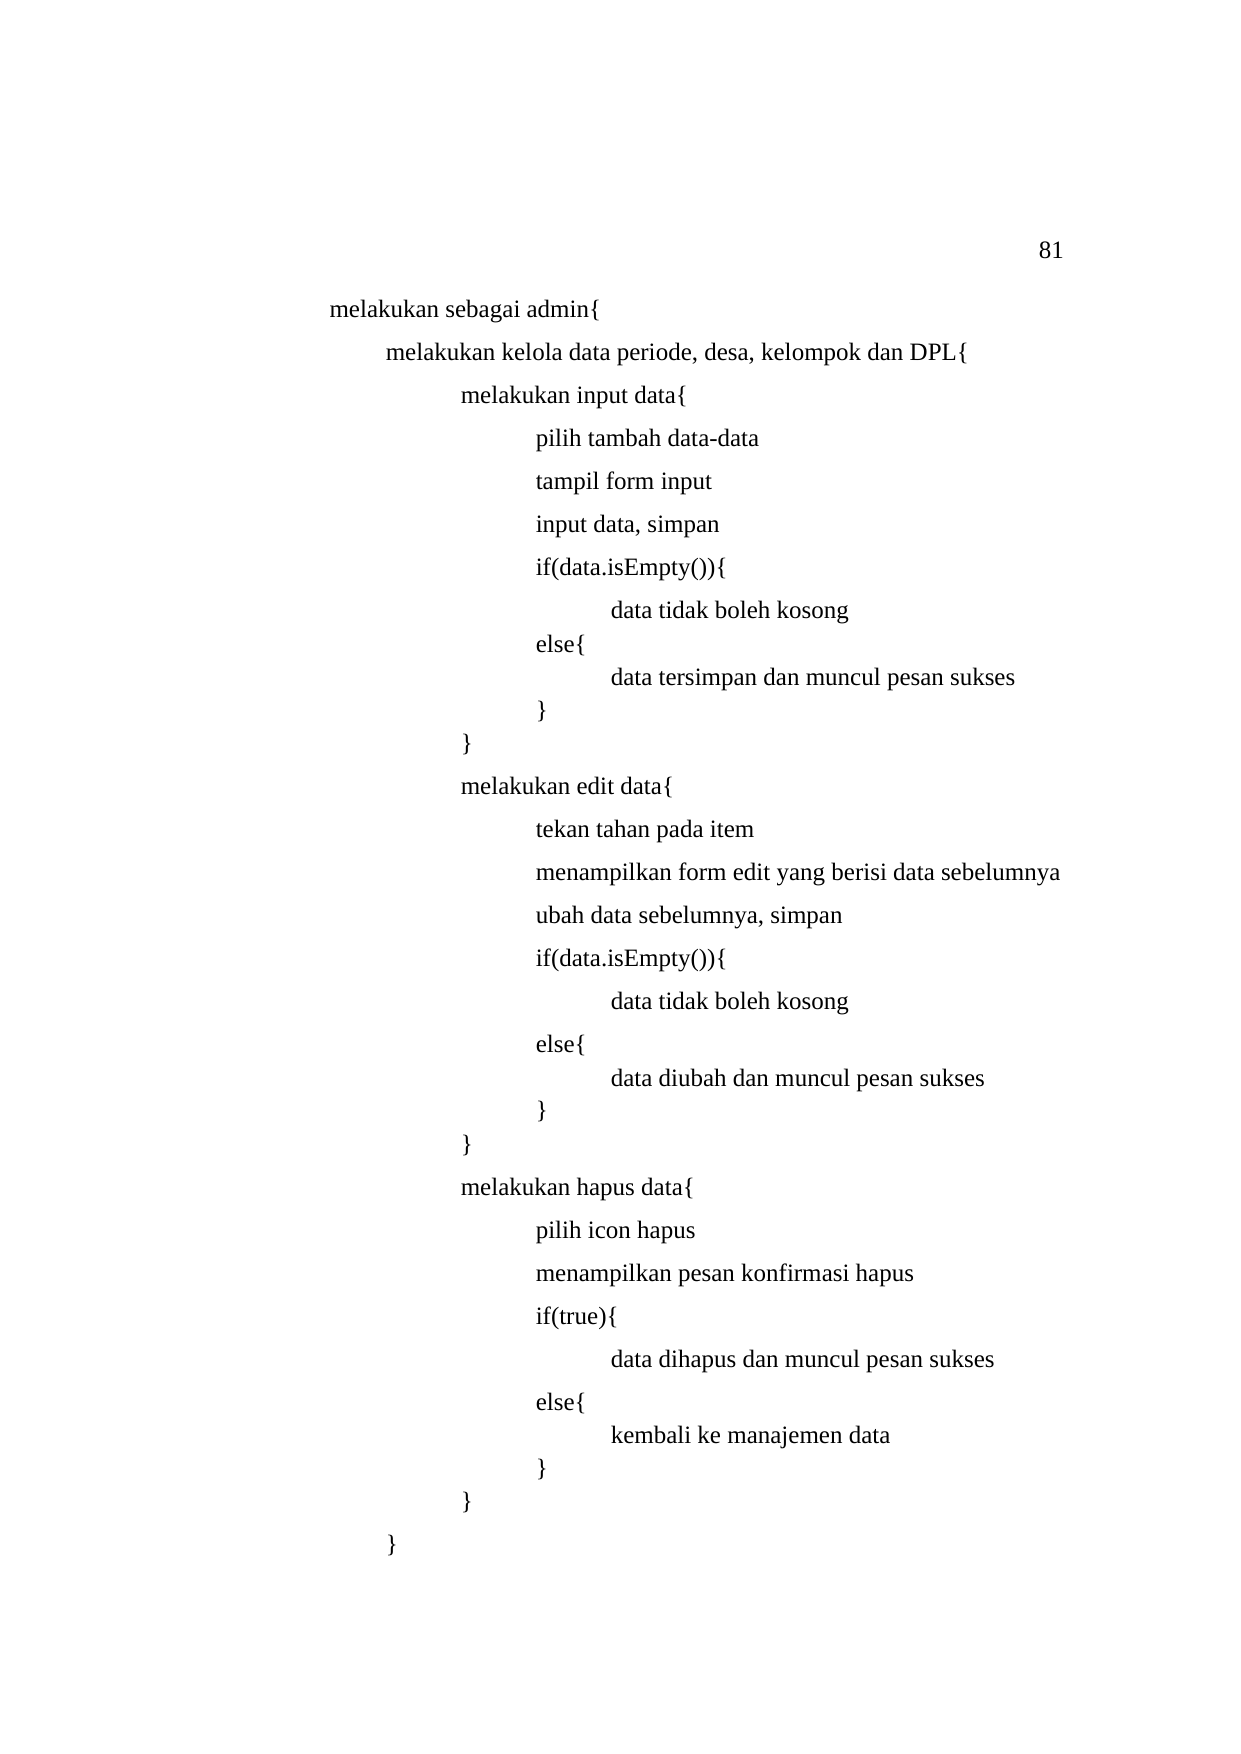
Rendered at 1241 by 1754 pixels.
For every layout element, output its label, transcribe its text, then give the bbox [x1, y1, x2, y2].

text data tersimpan dan muncul pesan sukses [329, 662, 1063, 690]
text } [329, 728, 1063, 756]
text } [329, 1129, 1063, 1157]
text } [329, 695, 1063, 723]
text else{ [329, 1029, 1063, 1058]
text melakukan edit data{ [329, 771, 1063, 799]
text data tidak boleh kosong [329, 986, 1063, 1015]
text else{ [329, 1387, 1063, 1416]
text melakukan kelola data periode, desa, kelompok dan DPL{ [329, 337, 1063, 366]
text menampilkan pesan konfirmasi hapus [329, 1258, 1063, 1287]
text data dihapus dan muncul pesan sukses [329, 1344, 1063, 1373]
text pilih icon hapus [329, 1215, 1063, 1244]
text data tidak boleh kosong [329, 596, 1063, 624]
text menampilkan form edit yang berisi data sebelumnya [329, 857, 1063, 886]
text tekan tahan pada item [329, 814, 1063, 843]
text if(true){ [329, 1301, 1063, 1330]
text if(data.isEmpty()){ [329, 943, 1063, 972]
text input data, simpan [329, 509, 1063, 538]
text melakukan input data{ [329, 380, 1063, 409]
text tampil form input [329, 466, 1063, 495]
text } [329, 1486, 1063, 1515]
text data diubah dan muncul pesan sukses [329, 1063, 1063, 1091]
text if(data.isEmpty()){ [329, 552, 1063, 581]
text } [329, 1096, 1063, 1124]
text } [329, 1453, 1063, 1482]
text pilih tambah data-data [329, 423, 1063, 452]
text else{ [329, 629, 1063, 657]
text ubah data sebelumnya, simpan [329, 900, 1063, 929]
text melakukan hapus data{ [329, 1172, 1063, 1201]
text melakukan sebagai admin{ [329, 294, 1063, 322]
text kembali ke manajemen data [329, 1420, 1063, 1449]
text } [329, 1529, 1063, 1558]
